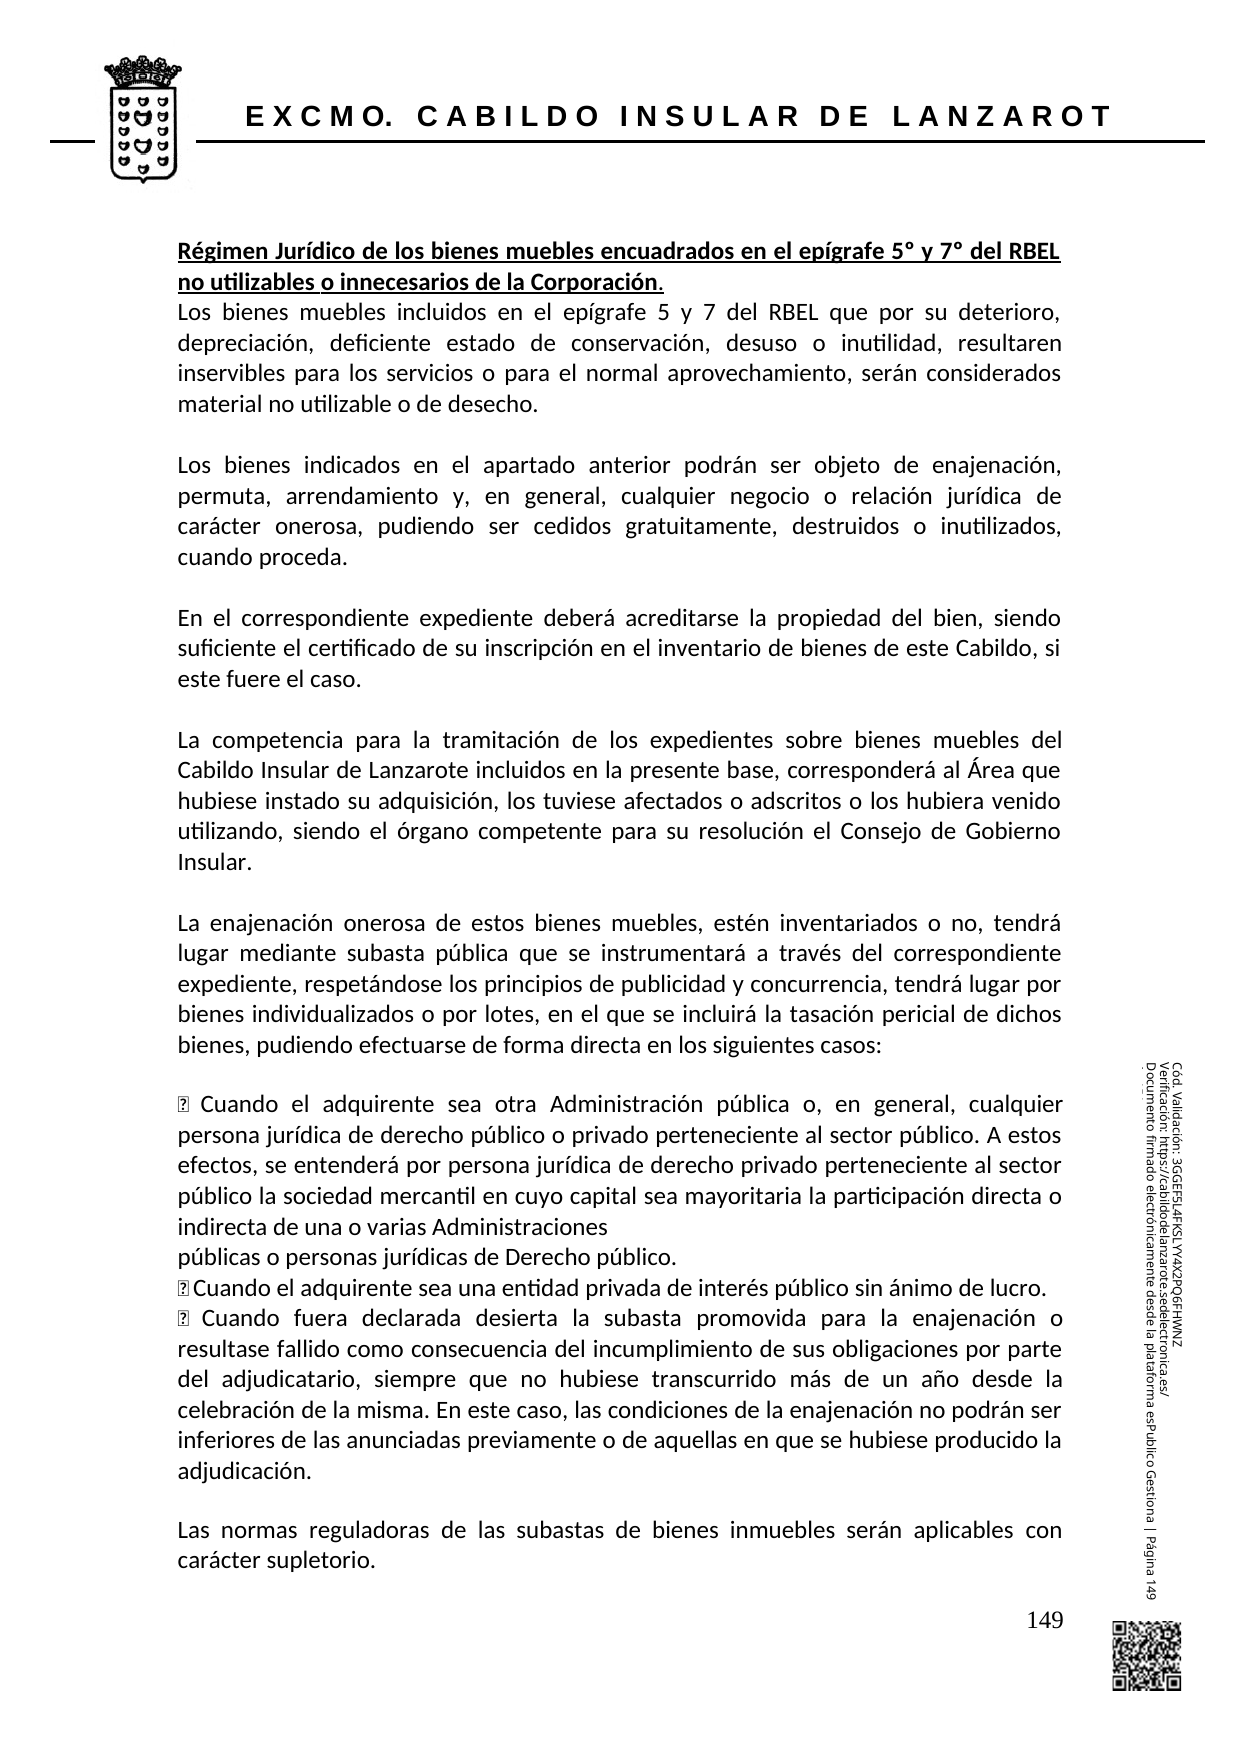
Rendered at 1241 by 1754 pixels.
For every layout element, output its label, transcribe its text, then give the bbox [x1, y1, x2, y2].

text En el correspondiente expediente deberá acreditarse la propiedad del bien, siendo suficiente el certificado de su inscripción en el inventario de bienes de este Cabildo, si este fuere el caso. [177, 602, 1063, 693]
subtitle Régimen Jurídico de los bienes muebles encuadrados en el epígrafe 5º y 7º del RBEL no utilizables o innecesarios de la Corporación. [177, 236, 1062, 297]
picture [1112, 1621, 1182, 1691]
picture [95, 39, 196, 193]
list Cuando el adquirente sea otra Administración pública o, en general, cualquier persona jurídica de derecho público o privado perteneciente al sector público. A estos efectos, se entenderá por persona jurídica de derecho privado perteneciente al sector público la sociedad mercantil en cuyo capital sea mayoritaria la participación directa o indirecta de una o varias Administraciones [177, 1089, 1063, 1241]
text públicas o personas jurídicas de Derecho público. [177, 1241, 1143, 1272]
text La enajenación onerosa de estos bienes muebles, estén inventariados o no, tendrá lugar mediante subasta pública que se instrumentará a través del correspondiente expediente, respetándose los principios de publicidad y concurrencia, tendrá lugar por bienes individualizados o por lotes, en el que se incluirá la tasación pericial de dichos bienes, pudiendo efectuarse de forma directa en los siguientes casos: [177, 907, 1063, 1060]
text Las normas reguladoras de las subastas de bienes inmuebles serán aplicables con carácter supletorio. [177, 1514, 1062, 1575]
list Cuando fuera declarada desierta la subasta promovida para la enajenación o resultase fallido como consecuencia del incumplimiento de sus obligaciones por parte del adjudicatario, siempre que no hubiese transcurrido más de un año desde la celebración de la misma. En este caso, las condiciones de la enajenación no podrán ser inferiores de las anunciadas previamente o de aquellas en que se hubiese producido la adjudicación. [177, 1302, 1064, 1485]
text 149 [164, 1606, 1063, 1634]
text Verificación: https://cabildodelanzarote.sedelectronica.es/ [1158, 1063, 1171, 1611]
text Cód. Validación: 3GGEF5L4FKSLYY4X2PQ6FHWNZ [1171, 1063, 1184, 1611]
text La competencia para la tramitación de los expedientes sobre bienes muebles del Cabildo Insular de Lanzarote incluidos en la presente base, corresponderá al Área que hubiese instado su adquisición, los tuviese afectados o adscritos o los hubiera venido utilizando, siendo el órgano competente para su resolución el Consejo de Gobierno Insular. [177, 724, 1062, 877]
text Los bienes indicados en el apartado anterior podrán ser objeto de enajenación, permuta, arrendamiento y, en general, cualquier negocio o relación jurídica de carácter onerosa, pudiendo ser cedidos gratuitamente, destruidos o inutilizados, cuando proceda. [177, 449, 1062, 571]
text Documento firmado electrónicamente desde la plataforma esPublico Gestiona | Página 149 de 151 [1143, 1063, 1158, 1611]
text Los bienes muebles incluidos en el epígrafe 5 y 7 del RBEL que por su deterioro, depreciación, deficiente estado de conservación, desuso o inutilidad, resultaren inservibles para los servicios o para el normal aprovechamiento, serán considerados material no utilizable o de desecho. [177, 297, 1062, 419]
list Cuando el adquirente sea una entidad privada de interés público sin ánimo de lucro. [177, 1272, 1143, 1302]
